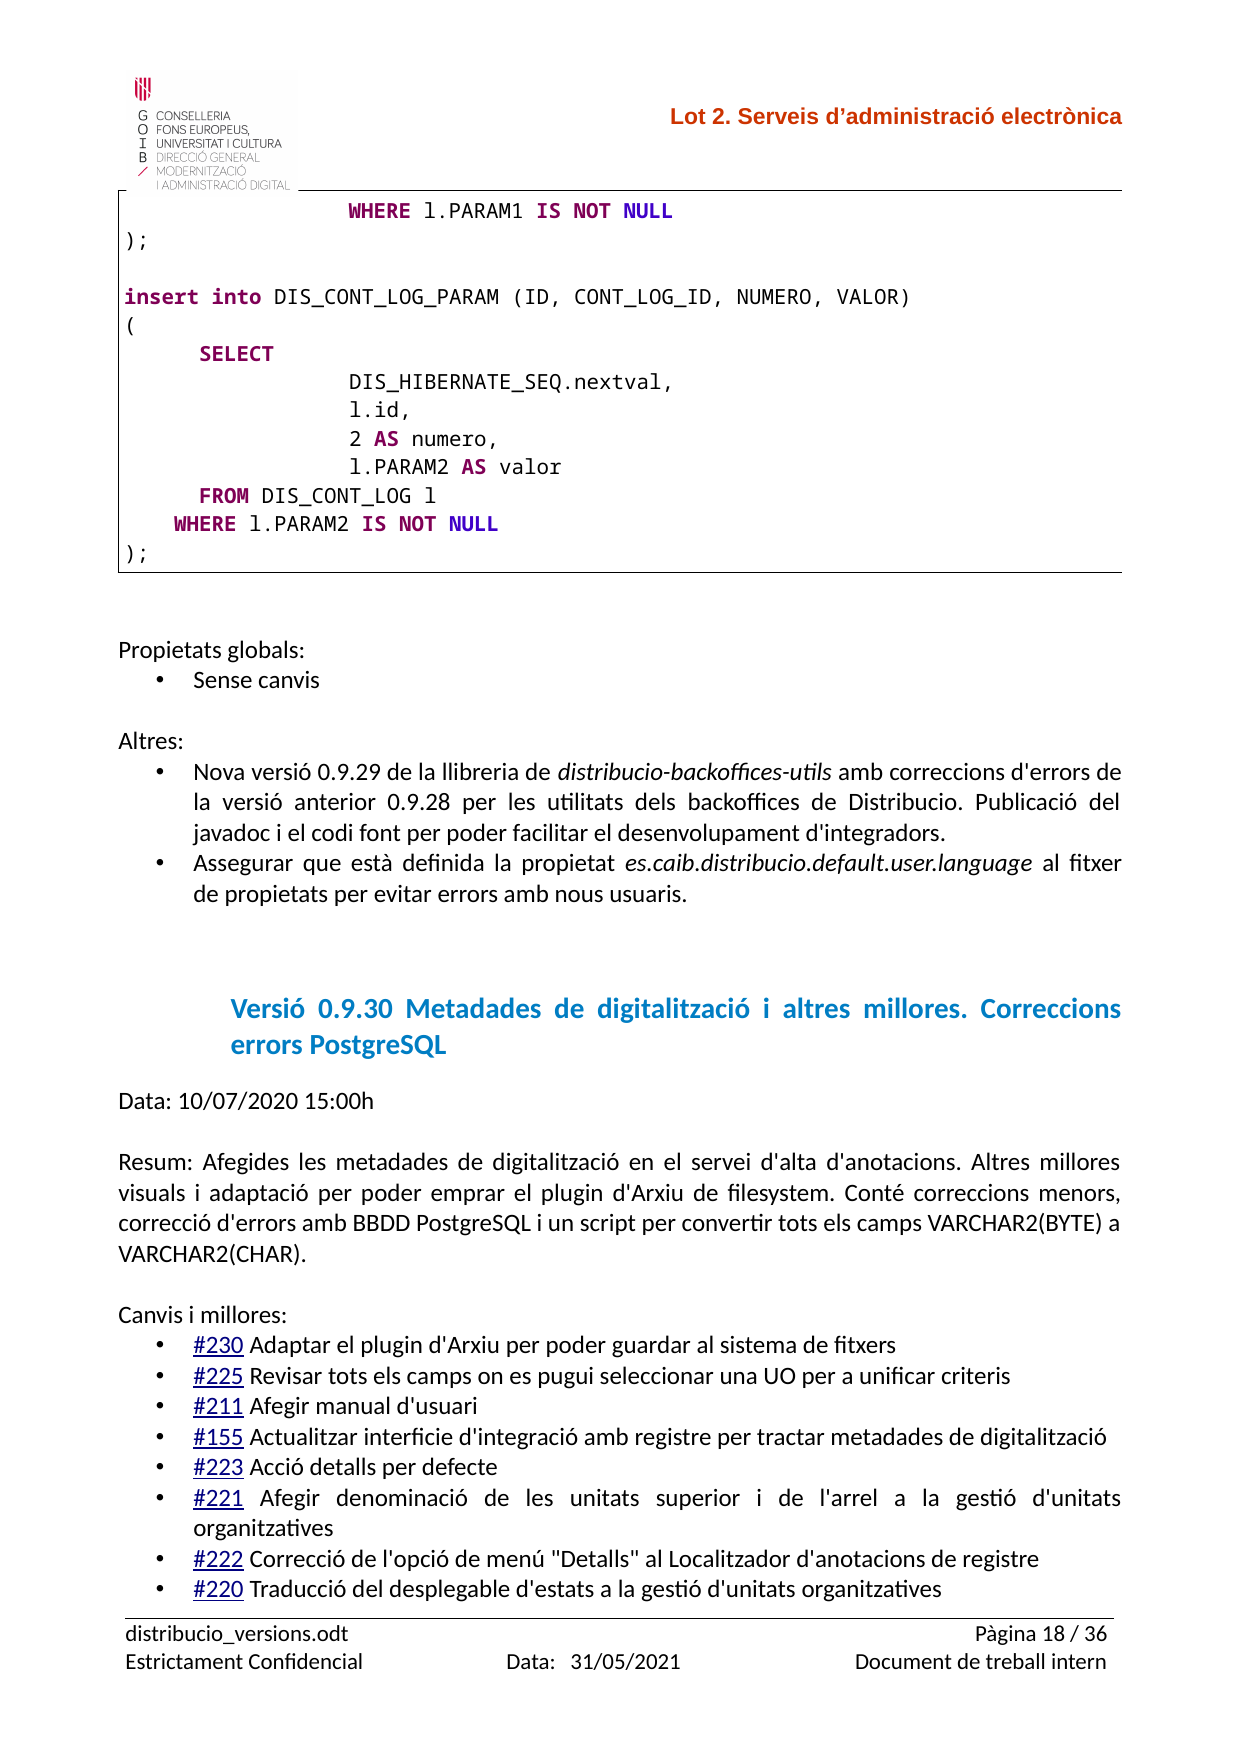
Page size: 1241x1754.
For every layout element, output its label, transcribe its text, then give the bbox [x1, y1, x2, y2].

list #223 Acció detalls per defecte [156, 1451, 1122, 1482]
list #222 Correcció de l'opció de menú "Detalls" al Localitzador d'anotacions de registre [156, 1543, 1122, 1573]
text Altres: [118, 726, 1122, 756]
picture [126, 70, 299, 197]
list #220 Traducció del desplegable d'estats a la gestió d'unitats organitzatives [156, 1573, 1122, 1604]
list #155 Actualitzar interficie d'integració amb registre per tractar metadades de digitalització [156, 1421, 1122, 1451]
text Resum: Afegides les metadades de digitalització en el servei d'alta d'anotacions. Altres millores visuals i adaptació per poder emprar el plugin d'Arxiu de filesystem. Conté correccions menors, correcció d'errors amb BBDD PostgreSQL i un script per convertir tots els camps VARCHAR2(BYTE) a VARCHAR2(CHAR). [118, 1146, 1122, 1268]
table_header WHERE l.PARAM1 IS NOT NULL ); insert into DIS_CONT_LOG_PARAM (ID, CONT_LOG_ID, NUMERO, VALOR) ( SELECT DIS_HIBERNATE_SEQ.nextval, l.id, 2 AS numero, l.PARAM2 AS valor FROM DIS_CONT_LOG l WHERE l.PARAM2 IS NOT NULL ); [119, 191, 1122, 572]
list #230 Adaptar el plugin d'Arxiu per poder guardar al sistema de fitxers [156, 1329, 1122, 1360]
list Sense canvis [156, 664, 1122, 695]
list Assegurar que està definida la propietat es.caib.distribucio.default.user.language al fitxer de propietats per evitar errors amb nous usuaris. [156, 848, 1122, 909]
text Canvis i millores: [118, 1299, 1122, 1329]
list #211 Afegir manual d'usuari [156, 1390, 1122, 1421]
list #221 Afegir denominació de les unitats superior i de l'arrel a la gestió d'unitats organitzatives [156, 1482, 1122, 1543]
subtitle Versió 0.9.30 Metadades de digitalització i altres millores. Correccions errors PostgreSQL [153, 990, 1122, 1062]
list #225 Revisar tots els camps on es pugui seleccionar una UO per a unificar criteris [156, 1360, 1122, 1390]
text Data: 10/07/2020 15:00h [118, 1085, 1122, 1116]
text Propietats globals: [118, 634, 1122, 664]
list Nova versió 0.9.29 de la llibreria de distribucio-backoffices-utils amb correccions d'errors de la versió anterior 0.9.28 per les utilitats dels backoffices de Distribucio. Publicació del javadoc i el codi font per poder facilitar el desenvolupament d'integradors. [156, 756, 1122, 848]
